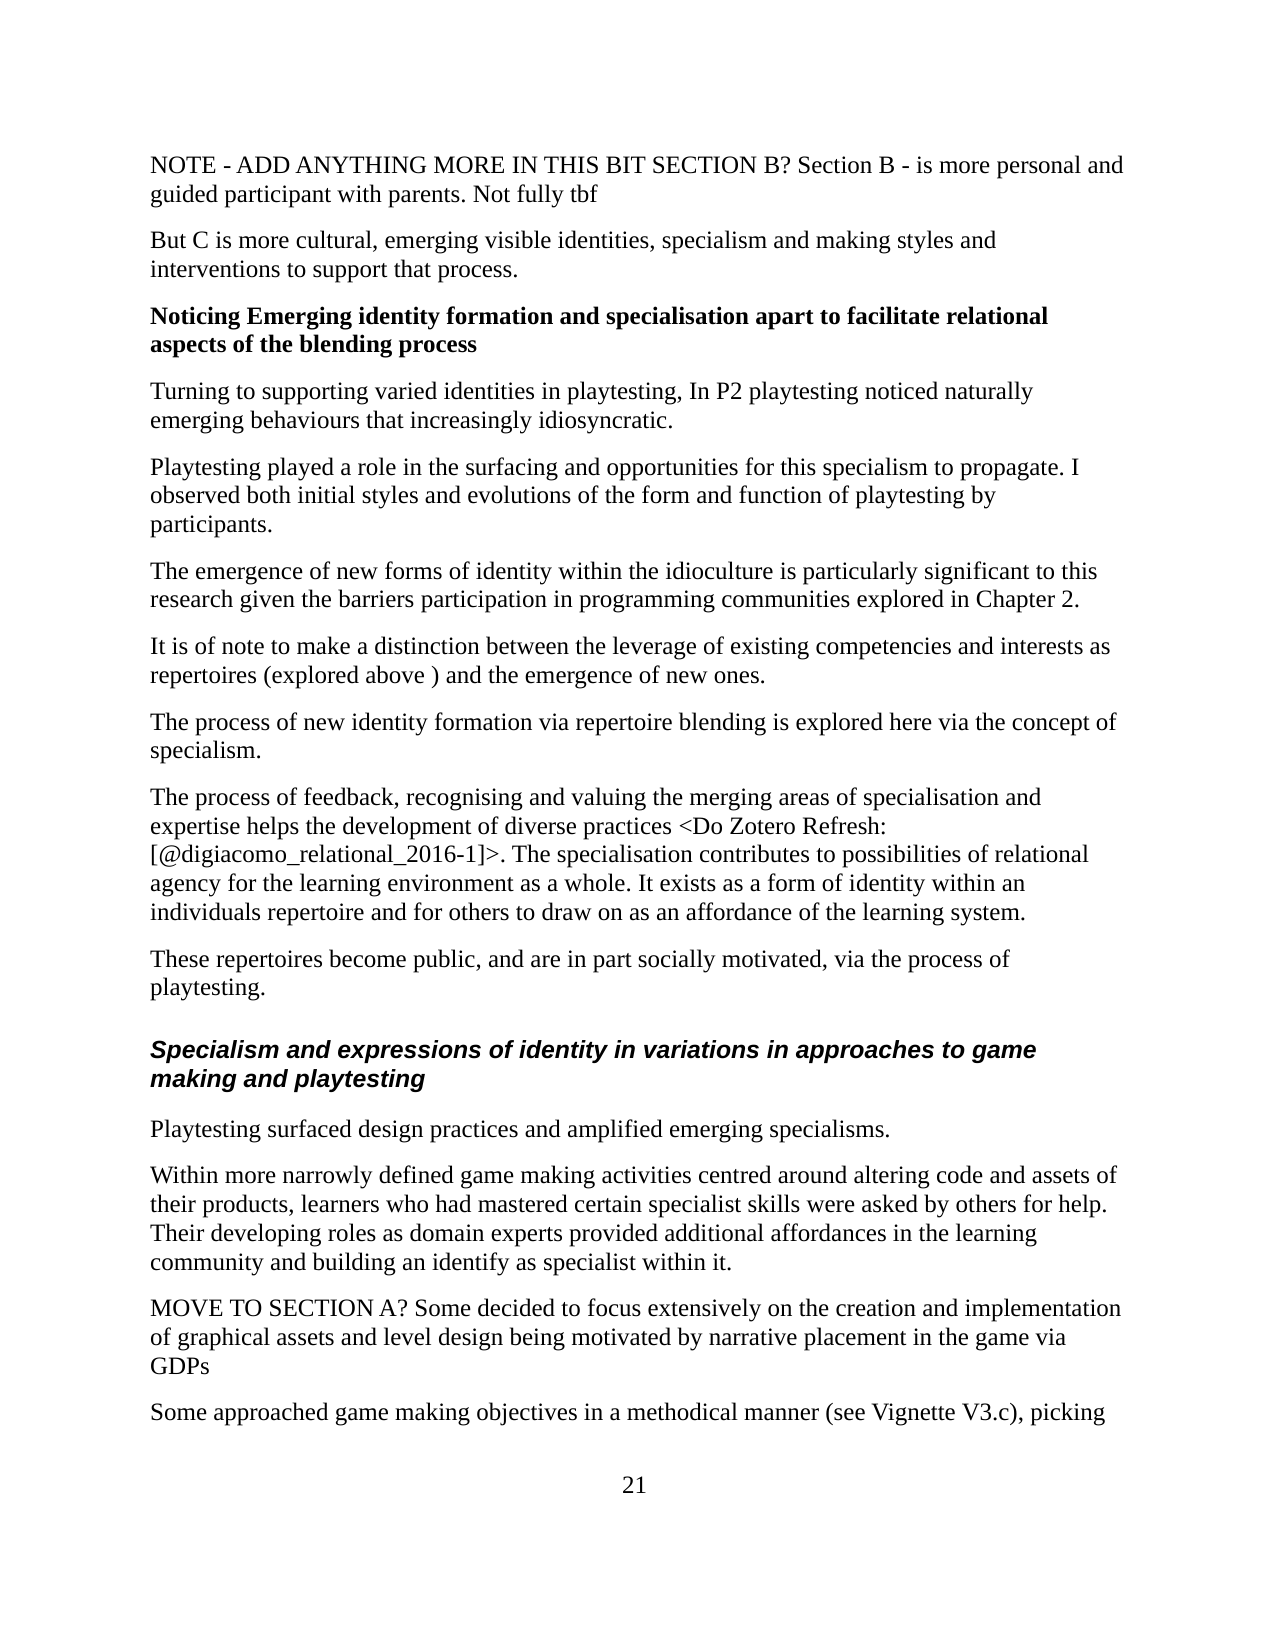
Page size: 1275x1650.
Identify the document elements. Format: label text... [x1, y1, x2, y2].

text NOTE - ADD ANYTHING MORE IN THIS BIT SECTION B? Section B - is more personal and guided participant with parents. Not fully tbf [150, 150, 1125, 207]
text Noticing Emerging identity formation and specialisation apart to facilitate relational aspects of the blending process [150, 301, 1125, 358]
subtitle Specialism and expressions of identity in variations in approaches to game making and playtesting [150, 1035, 1125, 1092]
text MOVE TO SECTION A? Some decided to focus extensively on the creation and implementation of graphical assets and level design being motivated by narrative placement in the game via GDPs [150, 1293, 1125, 1379]
text The emergence of new forms of identity within the idioculture is particularly significant to this research given the barriers participation in programming communities explored in Chapter 2. [150, 556, 1125, 613]
text The process of new identity formation via repertoire blending is explored here via the concept of specialism. [150, 707, 1125, 764]
text It is of note to make a distinction between the leverage of existing competencies and interests as repertoires (explored above ) and the emergence of new ones. [150, 631, 1125, 689]
text Playtesting played a role in the surfacing and opportunities for this specialism to propagate. I observed both initial styles and evolutions of the form and function of playtesting by participants. [150, 452, 1125, 538]
text But C is more cultural, emerging visible identities, specialism and making styles and interventions to support that process. [150, 225, 1125, 283]
text The process of feedback, recognising and valuing the merging areas of specialisation and expertise helps the development of diverse practices <Do Zotero Refresh: [@digiacomo_relational_2016-1]>. The specialisation contributes to possibilities of relational agency for the learning environment as a whole. It exists as a form of identity within an individuals repertoire and for others to draw on as an affordance of the learning system. [150, 782, 1125, 926]
text Within more narrowly defined game making activities centred around altering code and assets of their products, learners who had mastered certain specialist skills were asked by others for help. Their developing roles as domain experts provided additional affordances in the learning community and building an identify as specialist within it. [150, 1160, 1125, 1275]
text These repertoires become public, and are in part socially motivated, via the process of playtesting. [150, 944, 1125, 1001]
text Playtesting surfaced design practices and amplified emerging specialisms. [150, 1114, 1125, 1142]
text Some approached game making objectives in a methodical manner (see Vignette V3.c), picking [150, 1397, 1125, 1426]
text Turning to supporting varied identities in playtesting, In P2 playtesting noticed naturally emerging behaviours that increasingly idiosyncratic. [150, 376, 1125, 434]
